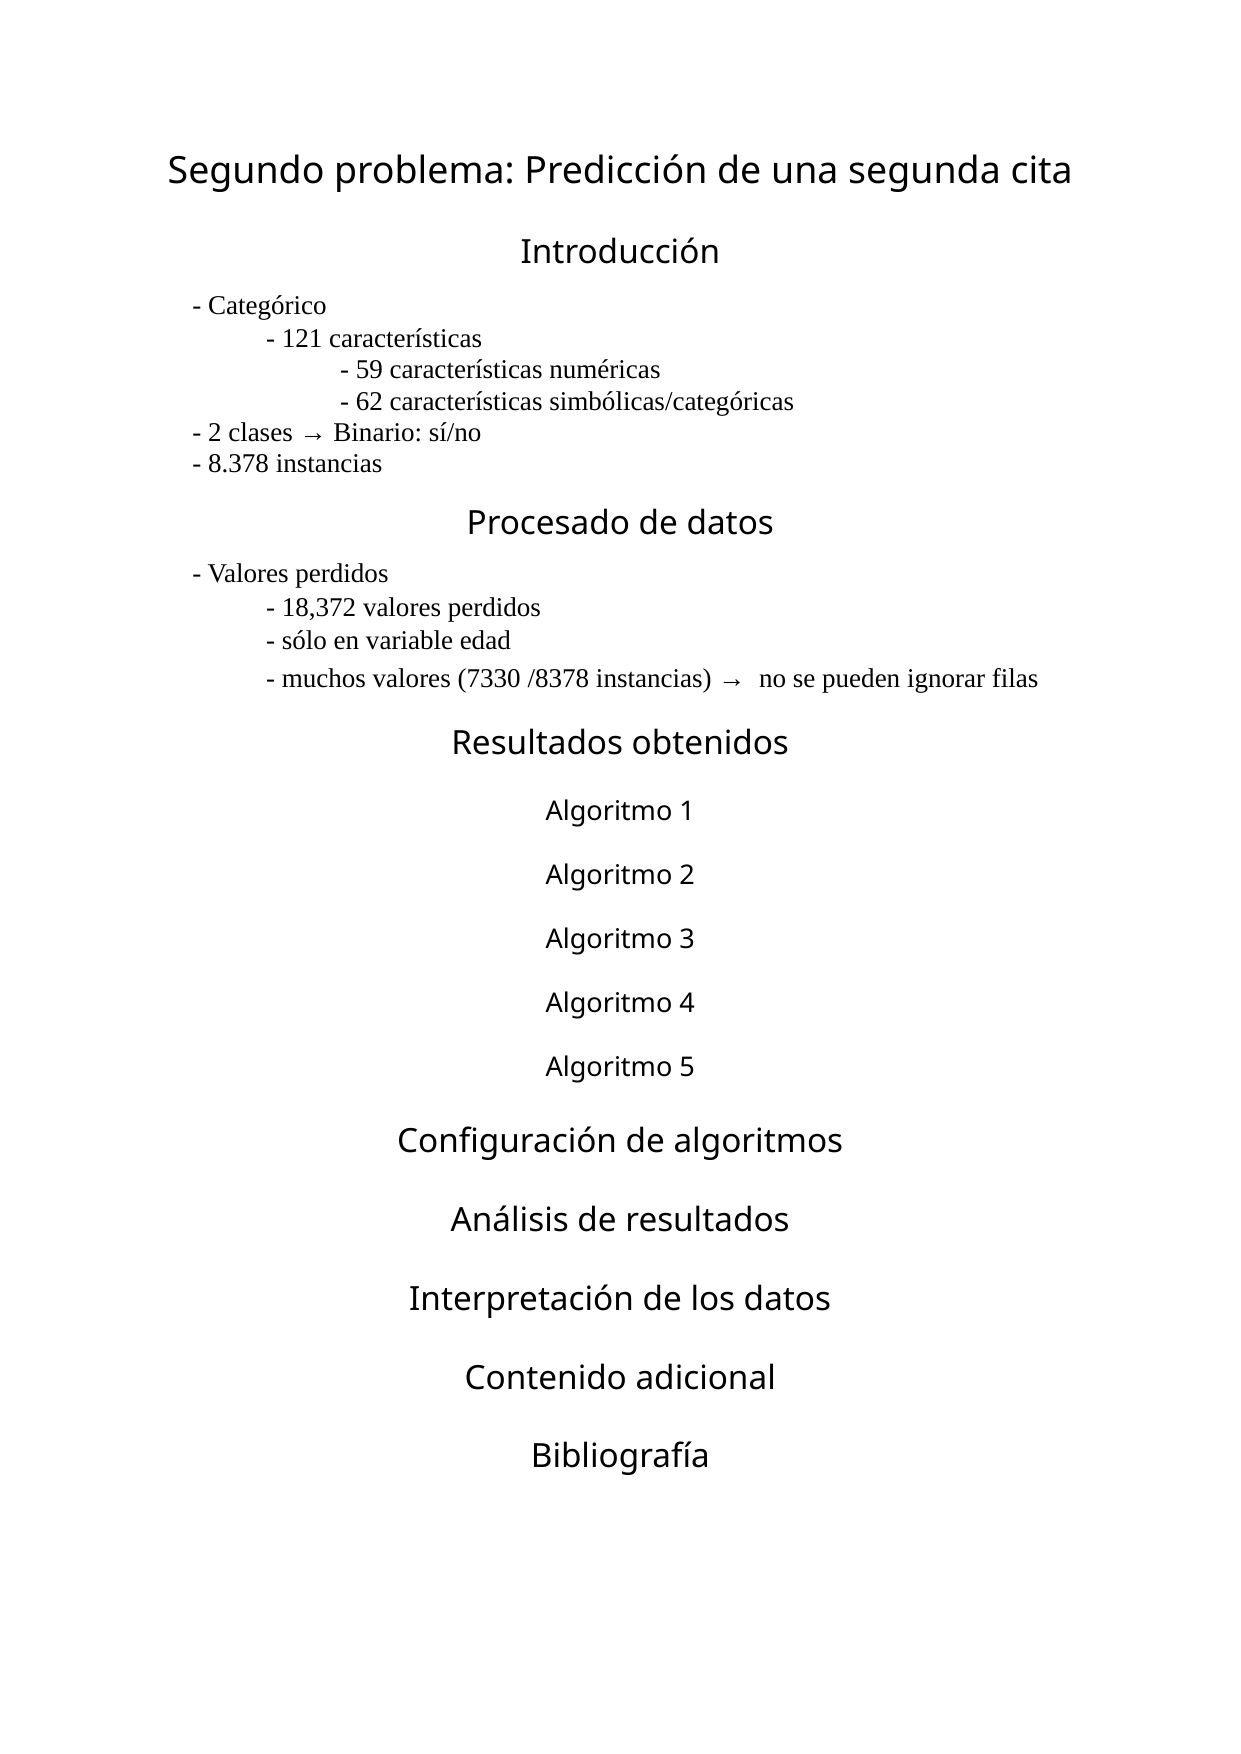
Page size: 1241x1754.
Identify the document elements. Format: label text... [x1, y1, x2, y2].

subtitle Análisis de resultados [118, 1196, 1122, 1241]
text - 59 características numéricas [118, 353, 1122, 384]
text - 2 clases → Binario: sí/no [118, 416, 1122, 447]
text - 121 características [118, 322, 1122, 353]
subtitle Segundo problema: Predicción de una segunda cita [118, 143, 1122, 194]
subtitle Algoritmo 5 [118, 1047, 1122, 1084]
text - Valores perdidos [118, 557, 1122, 588]
subtitle Introducción [118, 227, 1122, 273]
subtitle Bibliografía [118, 1432, 1122, 1478]
subtitle Algoritmo 1 [118, 791, 1122, 828]
subtitle Contenido adicional [118, 1353, 1122, 1399]
text - muchos valores (7330 /8378 instancias) → no se pueden ignorar filas [118, 658, 1122, 695]
subtitle Algoritmo 3 [118, 919, 1122, 956]
subtitle Interpretación de los datos [118, 1275, 1122, 1320]
text - 8.378 instancias [118, 447, 1122, 478]
subtitle Algoritmo 4 [118, 983, 1122, 1020]
text - sólo en variable edad [118, 624, 1122, 656]
subtitle Algoritmo 2 [118, 855, 1122, 892]
subtitle Configuración de algoritmos [118, 1117, 1122, 1163]
subtitle Resultados obtenidos [118, 719, 1122, 764]
text - 18,372 valores perdidos [118, 591, 1122, 622]
text - 62 características simbólicas/categóricas [118, 384, 1122, 416]
subtitle Procesado de datos [118, 499, 1122, 544]
text - Categórico [118, 285, 1122, 322]
